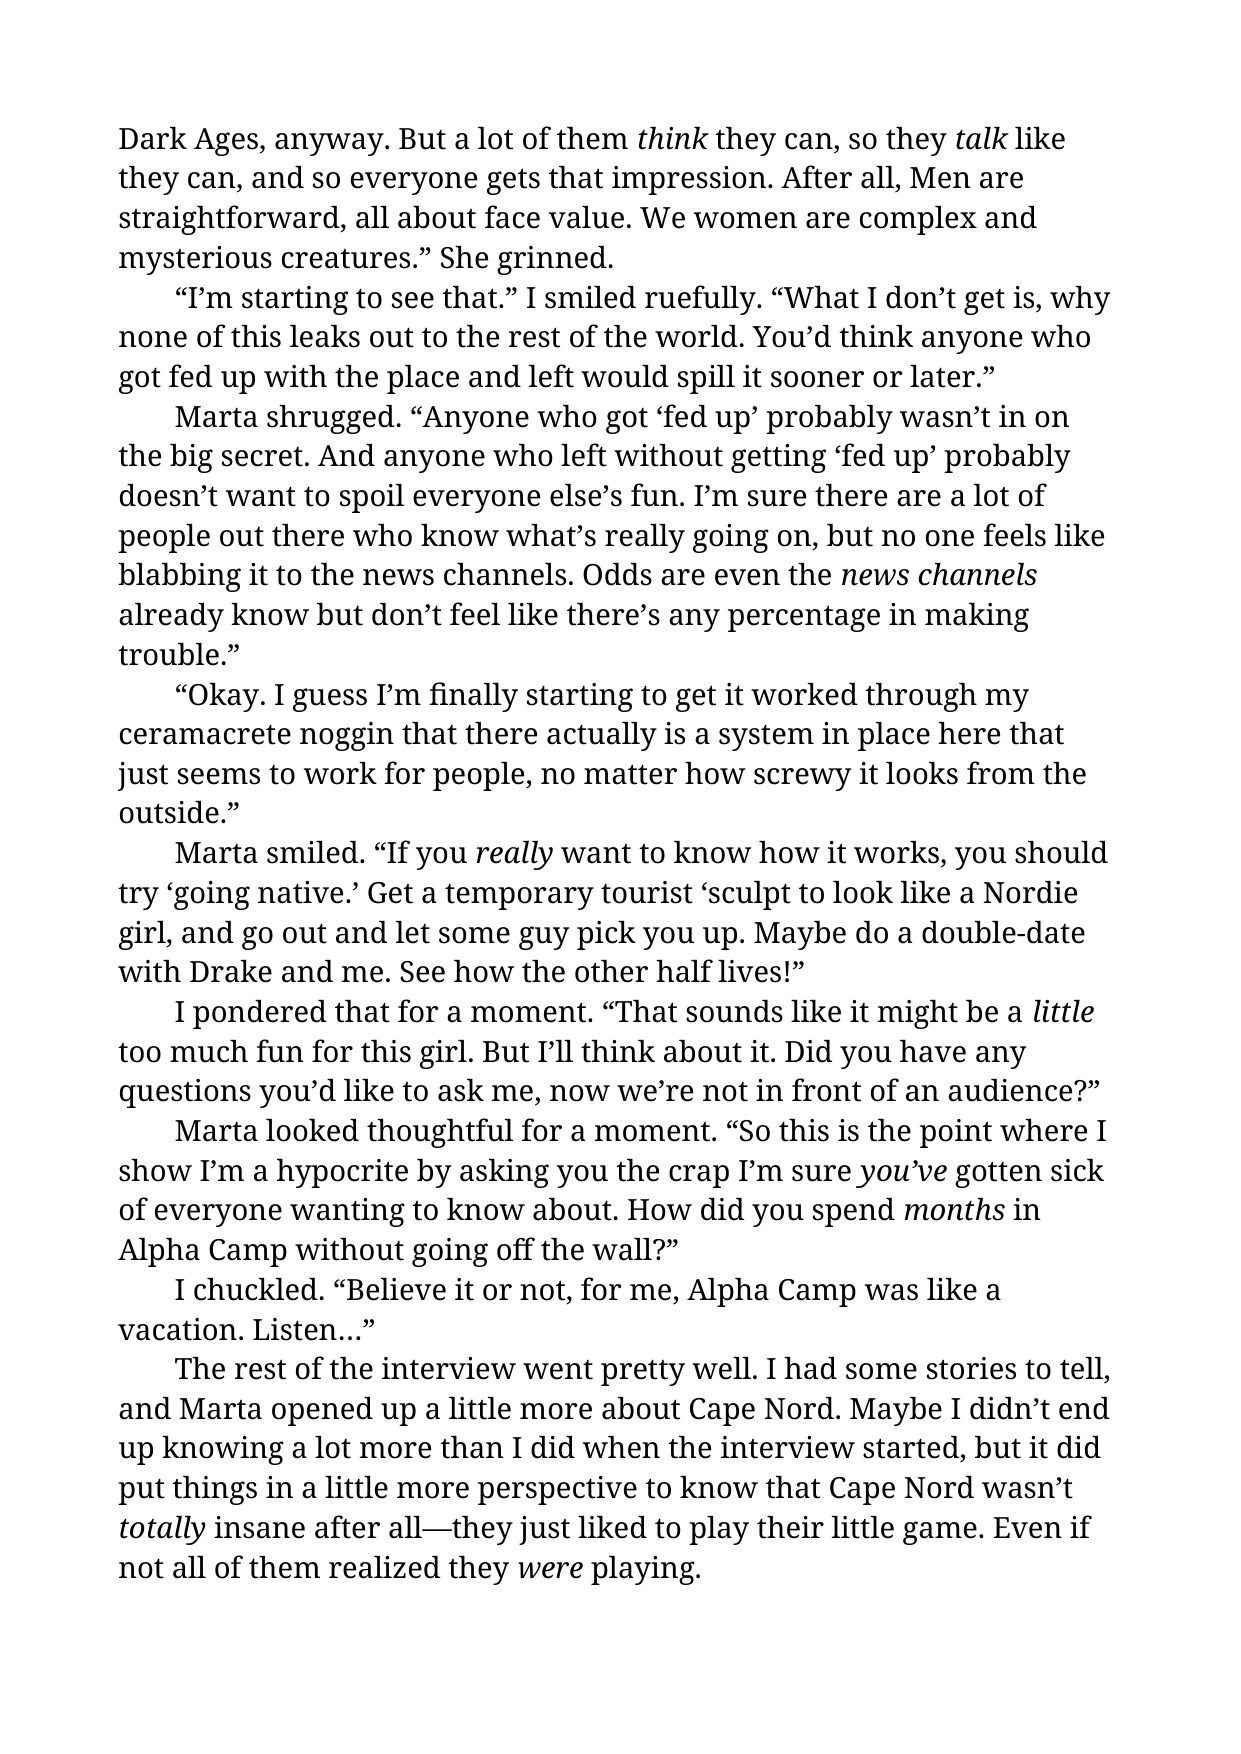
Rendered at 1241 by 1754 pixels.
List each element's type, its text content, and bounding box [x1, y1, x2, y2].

text I chuckled. “Believe it or not, for me, Alpha Camp was like a vacation. Listen…” [118, 1269, 1122, 1348]
text Marta smiled. “If you really want to know how it works, you should try ‘going native.’ Get a temporary tourist ‘sculpt to look like a Nordie girl, and go out and let some guy pick you up. Maybe do a double-date with Drake and me. See how the other half lives!” [118, 832, 1122, 991]
text Marta shrugged. “Anyone who got ‘fed up’ probably wasn’t in on the big secret. And anyone who left without getting ‘fed up’ probably doesn’t want to spoil everyone else’s fun. I’m sure there are a lot of people out there who know what’s really going on, but no one feels like blabbing it to the news channels. Odds are even the news channels already know but don’t feel like there’s any percentage in making trouble.” [118, 396, 1122, 674]
text “Okay. I guess I’m finally starting to get it worked through my ceramacrete noggin that there actually is a system in place here that just seems to work for people, no matter how screwy it looks from the outside.” [118, 674, 1122, 832]
text The rest of the interview went pretty well. I had some stories to tell, and Marta opened up a little more about Cape Nord. Maybe I didn’t end up knowing a lot more than I did when the interview started, but it did put things in a little more perspective to know that Cape Nord wasn’t totally insane after all—they just liked to play their little game. Even if not all of them realized they were playing. [118, 1348, 1122, 1587]
text Marta looked thoughtful for a moment. “So this is the point where I show I’m a hypocrite by asking you the crap I’m sure you’ve gotten sick of everyone wanting to know about. How did you spend months in Alpha Camp without going off the wall?” [118, 1110, 1122, 1269]
text Dark Ages, anyway. But a lot of them think they can, so they talk like they can, and so everyone gets that impression. After all, Men are straightforward, all about face value. We women are complex and mysterious creatures.” She grinned. [118, 118, 1122, 277]
text “I’m starting to see that.” I smiled ruefully. “What I don’t get is, why none of this leaks out to the rest of the world. You’d think anyone who got fed up with the place and left would spill it sooner or later.” [118, 277, 1122, 396]
text I pondered that for a moment. “That sounds like it might be a little too much fun for this girl. But I’ll think about it. Did you have any questions you’d like to ask me, now we’re not in front of an audience?” [118, 991, 1122, 1110]
